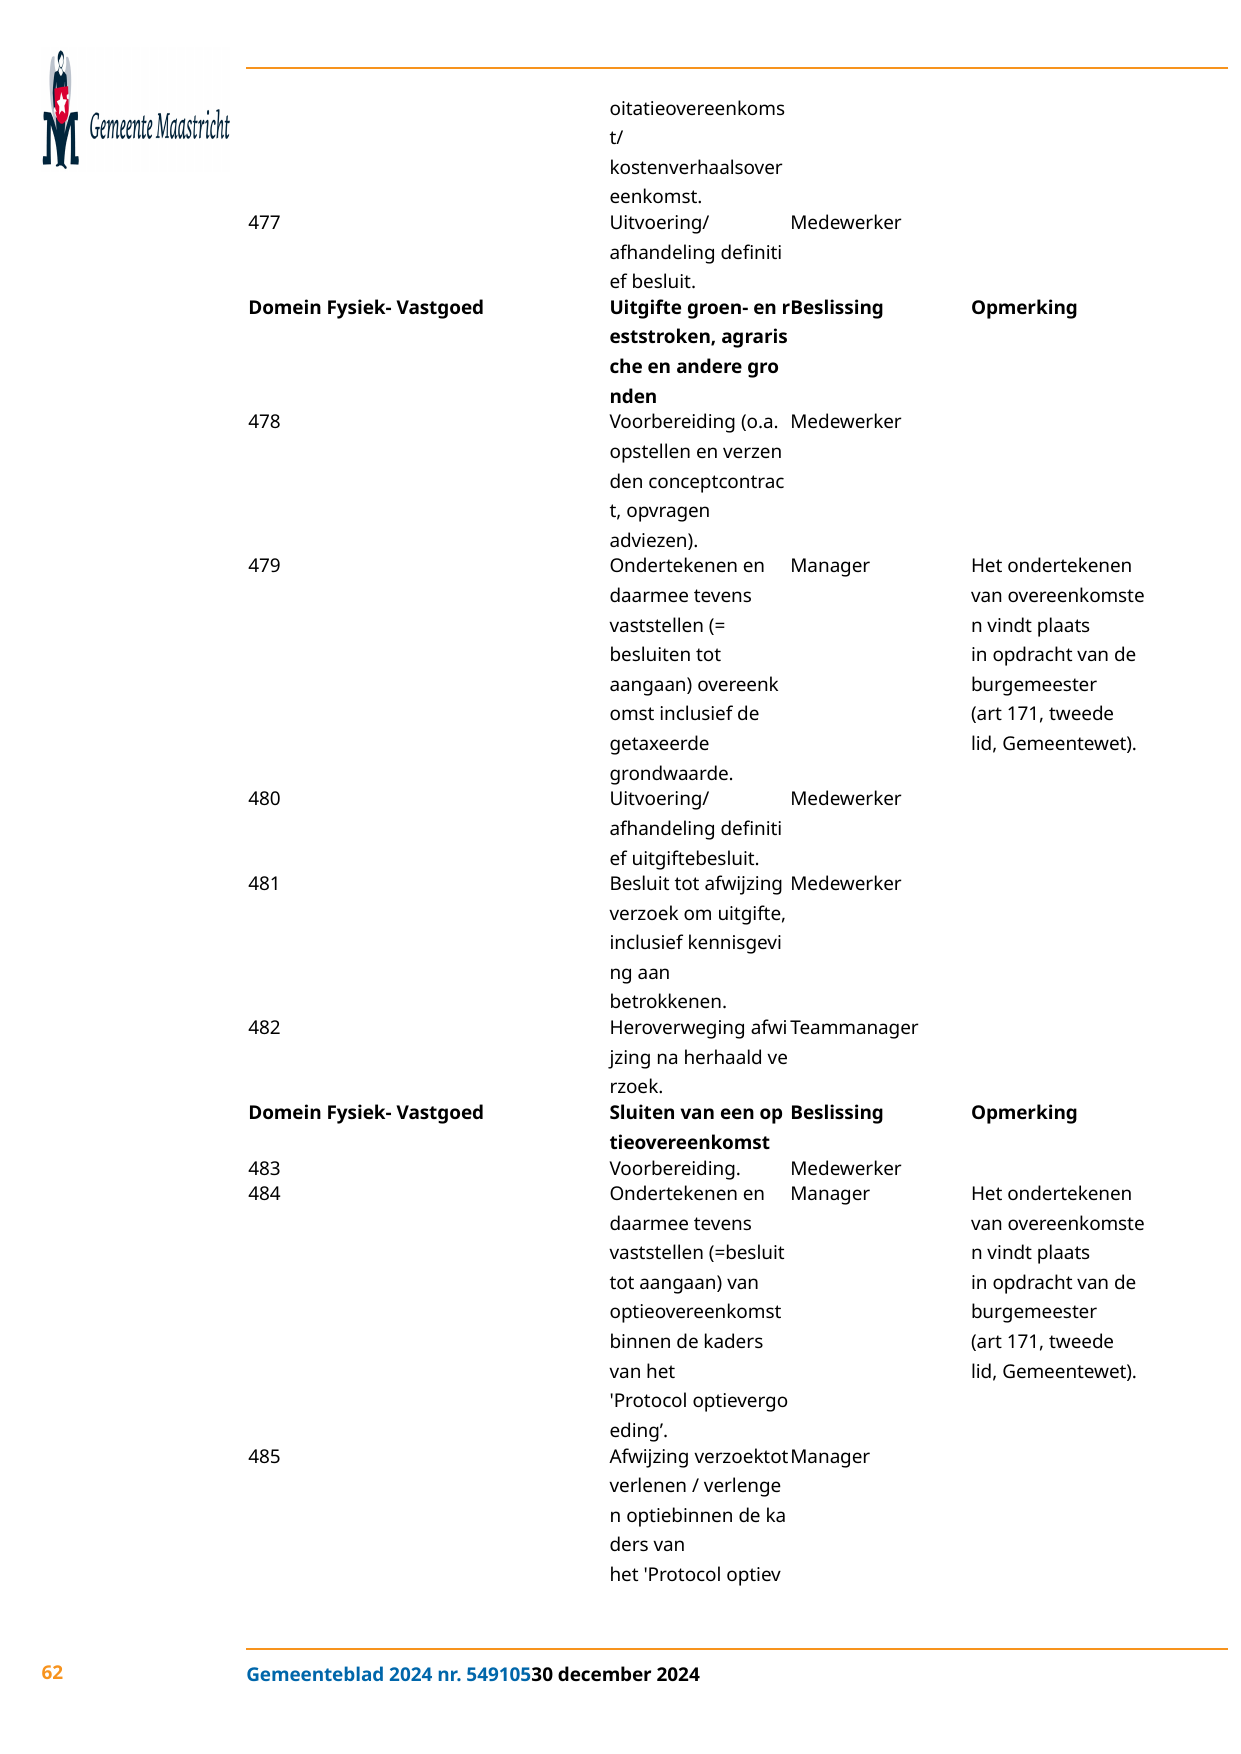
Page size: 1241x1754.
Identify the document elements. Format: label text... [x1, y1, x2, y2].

table_cell [971, 1443, 1152, 1587]
table_cell Uitvoering/afhandeling definitief uitgiftebesluit. [609, 786, 790, 870]
table_cell [971, 786, 1152, 870]
table_cell Manager [790, 1443, 971, 1587]
table_cell Afwijzing verzoektot verlenen / verlengen optiebinnen de kaders van het 'Protocol optiev [609, 1443, 790, 1587]
table_cell [429, 553, 609, 786]
table_cell [971, 95, 1152, 209]
table_cell [429, 1155, 609, 1180]
table_cell 483 [248, 1155, 429, 1180]
table_cell [790, 95, 971, 209]
table_cell Beslissing [790, 1099, 971, 1155]
table_cell Manager [790, 1180, 971, 1443]
table_cell oitatieovereenkomst/ kostenverhaalsovereenkomst. [609, 95, 790, 209]
table_cell [429, 95, 609, 209]
table_cell 479 [248, 553, 429, 786]
table_cell 480 [248, 786, 429, 870]
table_cell [429, 1180, 609, 1443]
table_cell Beslissing [790, 294, 971, 409]
table_cell Het ondertekenen van overeenkomsten vindt plaats in opdracht van de burgemeester (art 171, tweede lid, Gemeentewet). [971, 1180, 1152, 1443]
table_cell 482 [248, 1015, 429, 1099]
table_cell [429, 870, 609, 1014]
table_cell Voorbereiding. [609, 1155, 790, 1180]
table_cell Opmerking [971, 294, 1152, 409]
table_cell Opmerking [971, 1099, 1152, 1155]
table_cell [971, 209, 1152, 294]
table_cell Medewerker [790, 409, 971, 553]
table_cell [429, 786, 609, 870]
table_cell Ondertekenen en daarmee tevens vaststellen (=besluit tot aangaan) van optieovereenkomst binnen de kaders van het 'Protocol optievergoeding’. [609, 1180, 790, 1443]
table_cell Medewerker [790, 209, 971, 294]
table_cell 477 [248, 209, 429, 294]
table_cell Domein Fysiek- Vastgoed [248, 294, 609, 409]
table_cell 485 [248, 1443, 429, 1587]
table_cell Medewerker [790, 786, 971, 870]
table_cell [248, 95, 429, 209]
table_cell Ondertekenen en daarmee tevens vaststellen (= besluiten tot aangaan) overeenkomst inclusief de getaxeerde grondwaarde. [609, 553, 790, 786]
table_cell Besluit tot afwijzing verzoek om uitgifte, inclusief kennisgeving aan betrokkenen. [609, 870, 790, 1014]
table_cell Domein Fysiek- Vastgoed [248, 1099, 609, 1155]
table_cell Het ondertekenen van overeenkomsten vindt plaats in opdracht van de burgemeester (art 171, tweede lid, Gemeentewet). [971, 553, 1152, 786]
table_cell [971, 409, 1152, 553]
table_cell Teammanager [790, 1015, 971, 1099]
table_cell 481 [248, 870, 429, 1014]
table_cell Sluiten van een optieovereenkomst [609, 1099, 790, 1155]
table_cell [429, 409, 609, 553]
table_cell Voorbereiding (o.a. opstellen en verzenden conceptcontract, opvragen adviezen). [609, 409, 790, 553]
table_cell Medewerker [790, 1155, 971, 1180]
table_cell [971, 1155, 1152, 1180]
table_cell [429, 1015, 609, 1099]
table_cell [971, 870, 1152, 1014]
table_cell 484 [248, 1180, 429, 1443]
table_cell [429, 209, 609, 294]
table_cell [429, 1443, 609, 1587]
table_cell Uitgifte groen- en reststroken, agrarische en andere gronden [609, 294, 790, 409]
picture [41, 47, 231, 172]
table_cell 478 [248, 409, 429, 553]
table_cell Uitvoering/afhandeling definitief besluit. [609, 209, 790, 294]
table_cell Medewerker [790, 870, 971, 1014]
table_cell Heroverweging afwijzing na herhaald verzoek. [609, 1015, 790, 1099]
table_cell [971, 1015, 1152, 1099]
table_cell Manager [790, 553, 971, 786]
